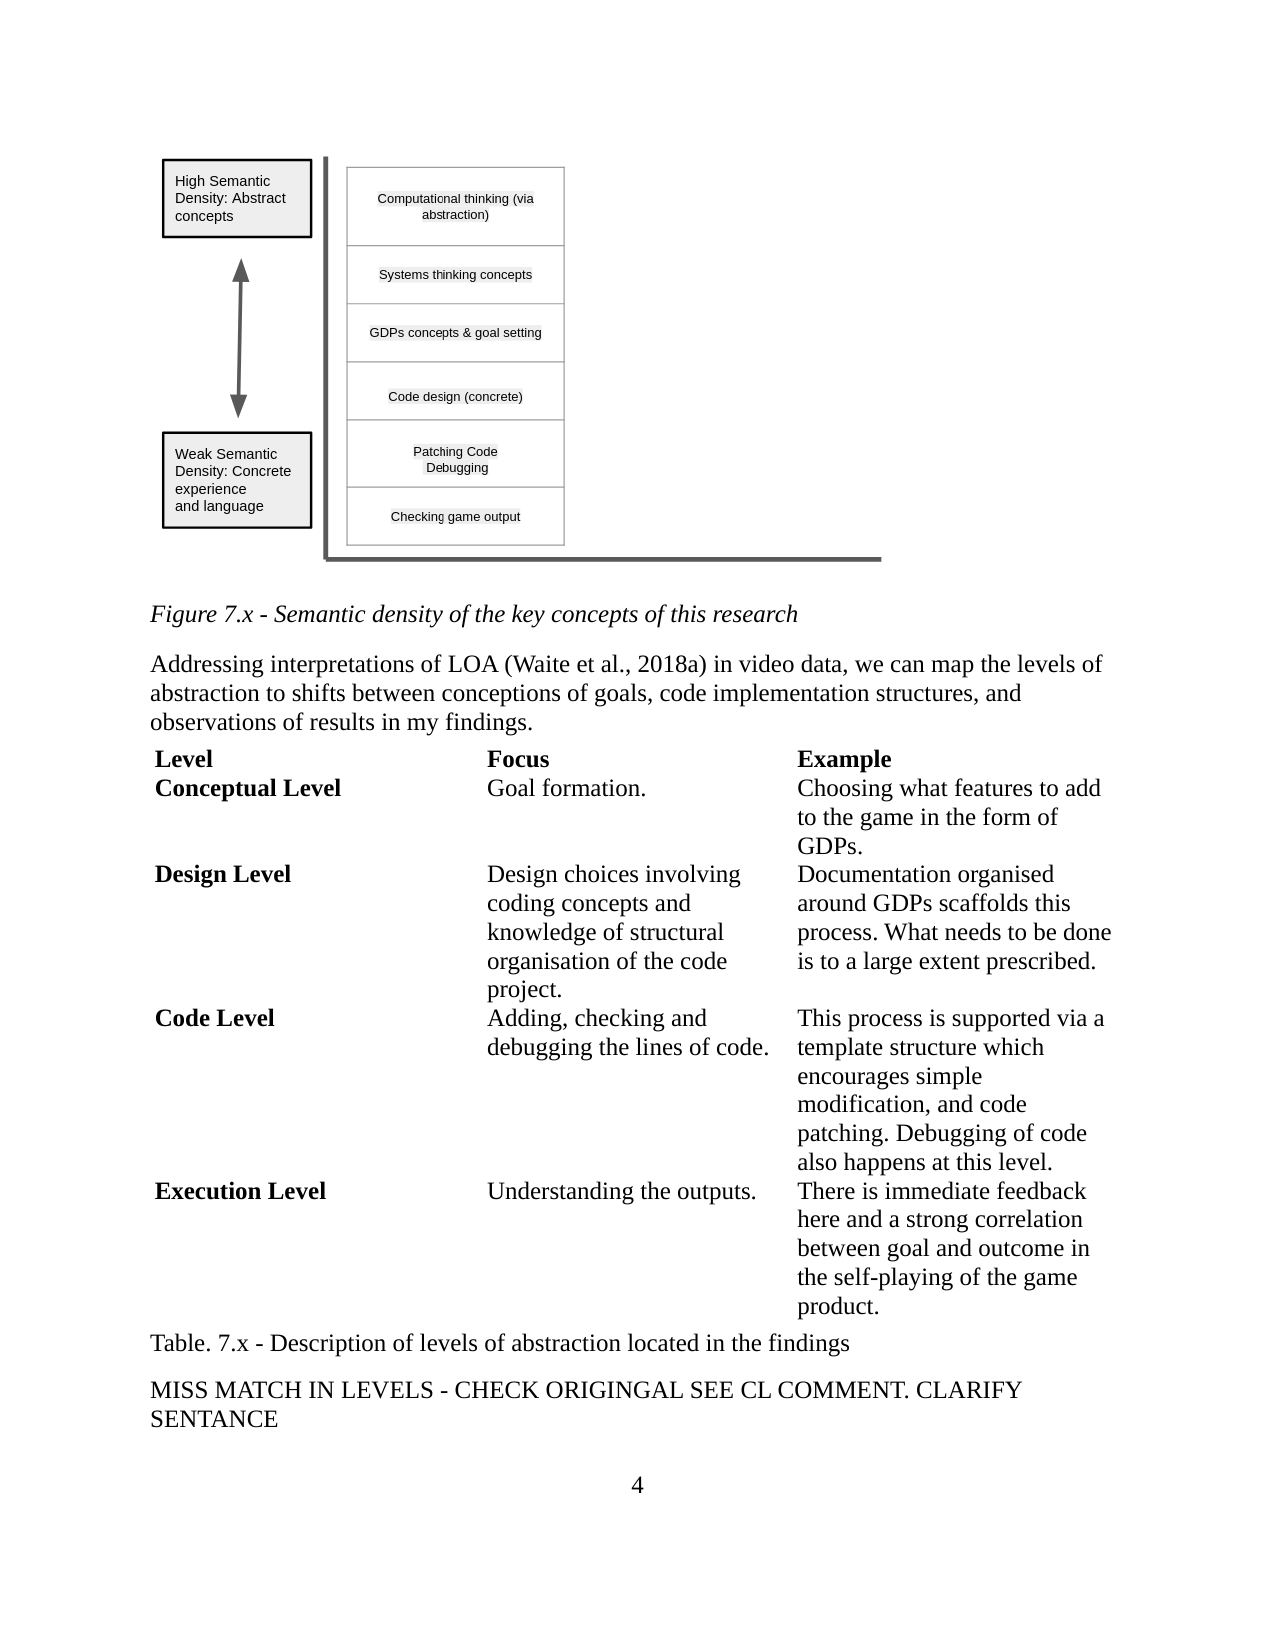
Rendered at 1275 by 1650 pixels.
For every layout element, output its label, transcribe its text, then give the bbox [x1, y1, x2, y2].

text Figure 7.x - Semantic density of the key concepts of this research [150, 599, 1125, 628]
text Addressing interpretations of LOA (Waite et al., 2018a) in video data, we can map the levels of abstraction to shifts between conceptions of goals, code implementation structures, and observations of results in my findings. [150, 649, 1125, 736]
table_cell Design Level [150, 860, 482, 1003]
table_cell Understanding the outputs. [482, 1176, 793, 1319]
picture [150, 150, 882, 587]
table_cell Conceptual Level [150, 773, 482, 859]
table_cell Documentation organised around GDPs scaffolds this process. What needs to be done is to a large extent prescribed. [793, 860, 1125, 1003]
table_cell Execution Level [150, 1176, 482, 1319]
table_cell Adding, checking and debugging the lines of code. [482, 1003, 793, 1176]
text MISS MATCH IN LEVELS - CHECK ORIGINGAL SEE CL COMMENT. CLARIFY SENTANCE [150, 1375, 1125, 1433]
text Table. 7.x - Description of levels of abstraction located in the findings [150, 1328, 1125, 1357]
table_header Focus [482, 745, 793, 773]
table_cell Goal formation. [482, 773, 793, 859]
table_cell Choosing what features to add to the game in the form of GDPs. [793, 773, 1125, 859]
table_cell There is immediate feedback here and a strong correlation between goal and outcome in the self-playing of the game product. [793, 1176, 1125, 1319]
table_cell This process is supported via a template structure which encourages simple modification, and code patching. Debugging of code also happens at this level. [793, 1003, 1125, 1176]
table_cell Code Level [150, 1003, 482, 1176]
table_cell Design choices involving coding concepts and knowledge of structural organisation of the code project. [482, 860, 793, 1003]
table_header Example [793, 745, 1125, 773]
table_header Level [150, 745, 482, 773]
